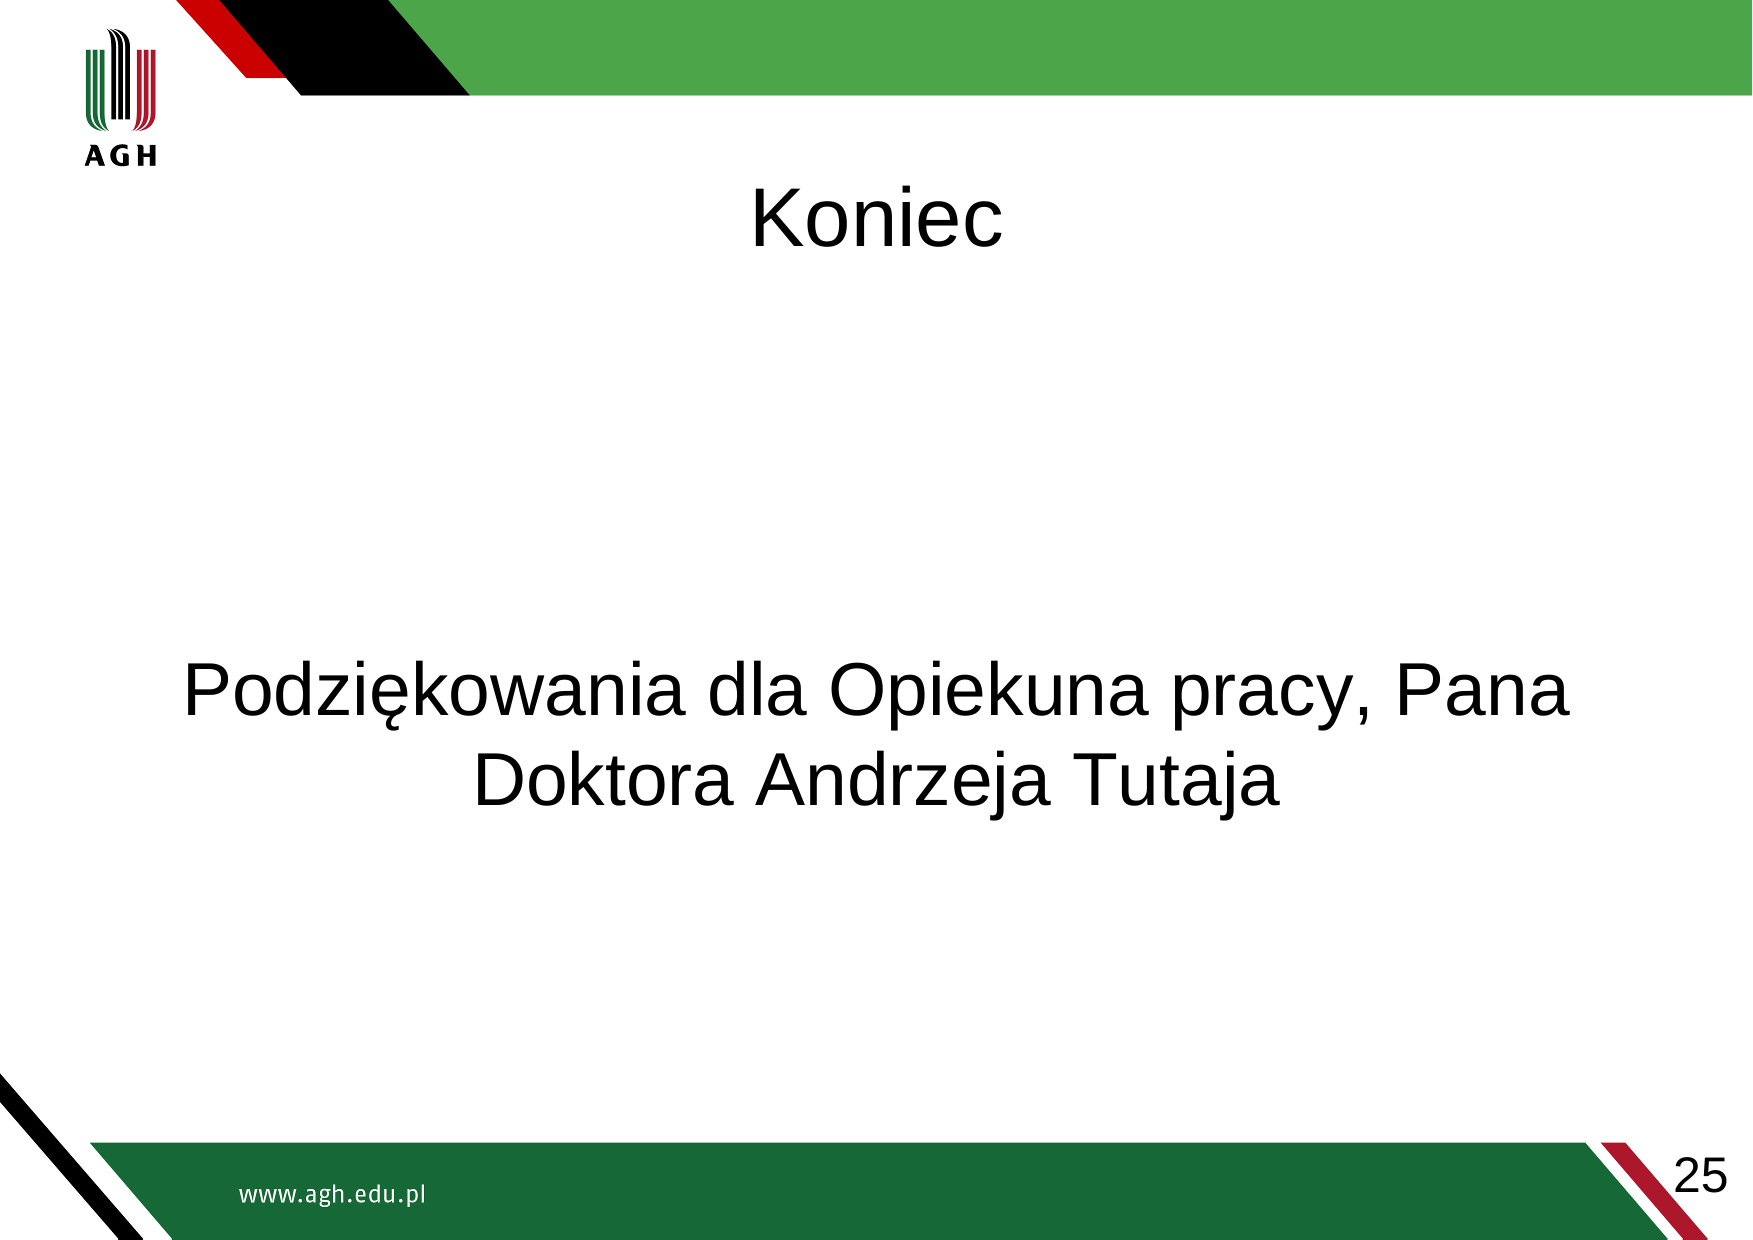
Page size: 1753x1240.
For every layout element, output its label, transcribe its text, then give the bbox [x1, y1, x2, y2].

picture [0, 0, 1753, 1240]
subtitle Podziękowania dla Opiekuna pracy, Pana Doktora Andrzeja Tutaja [131, 358, 1622, 1103]
title Koniec [131, 110, 1622, 317]
